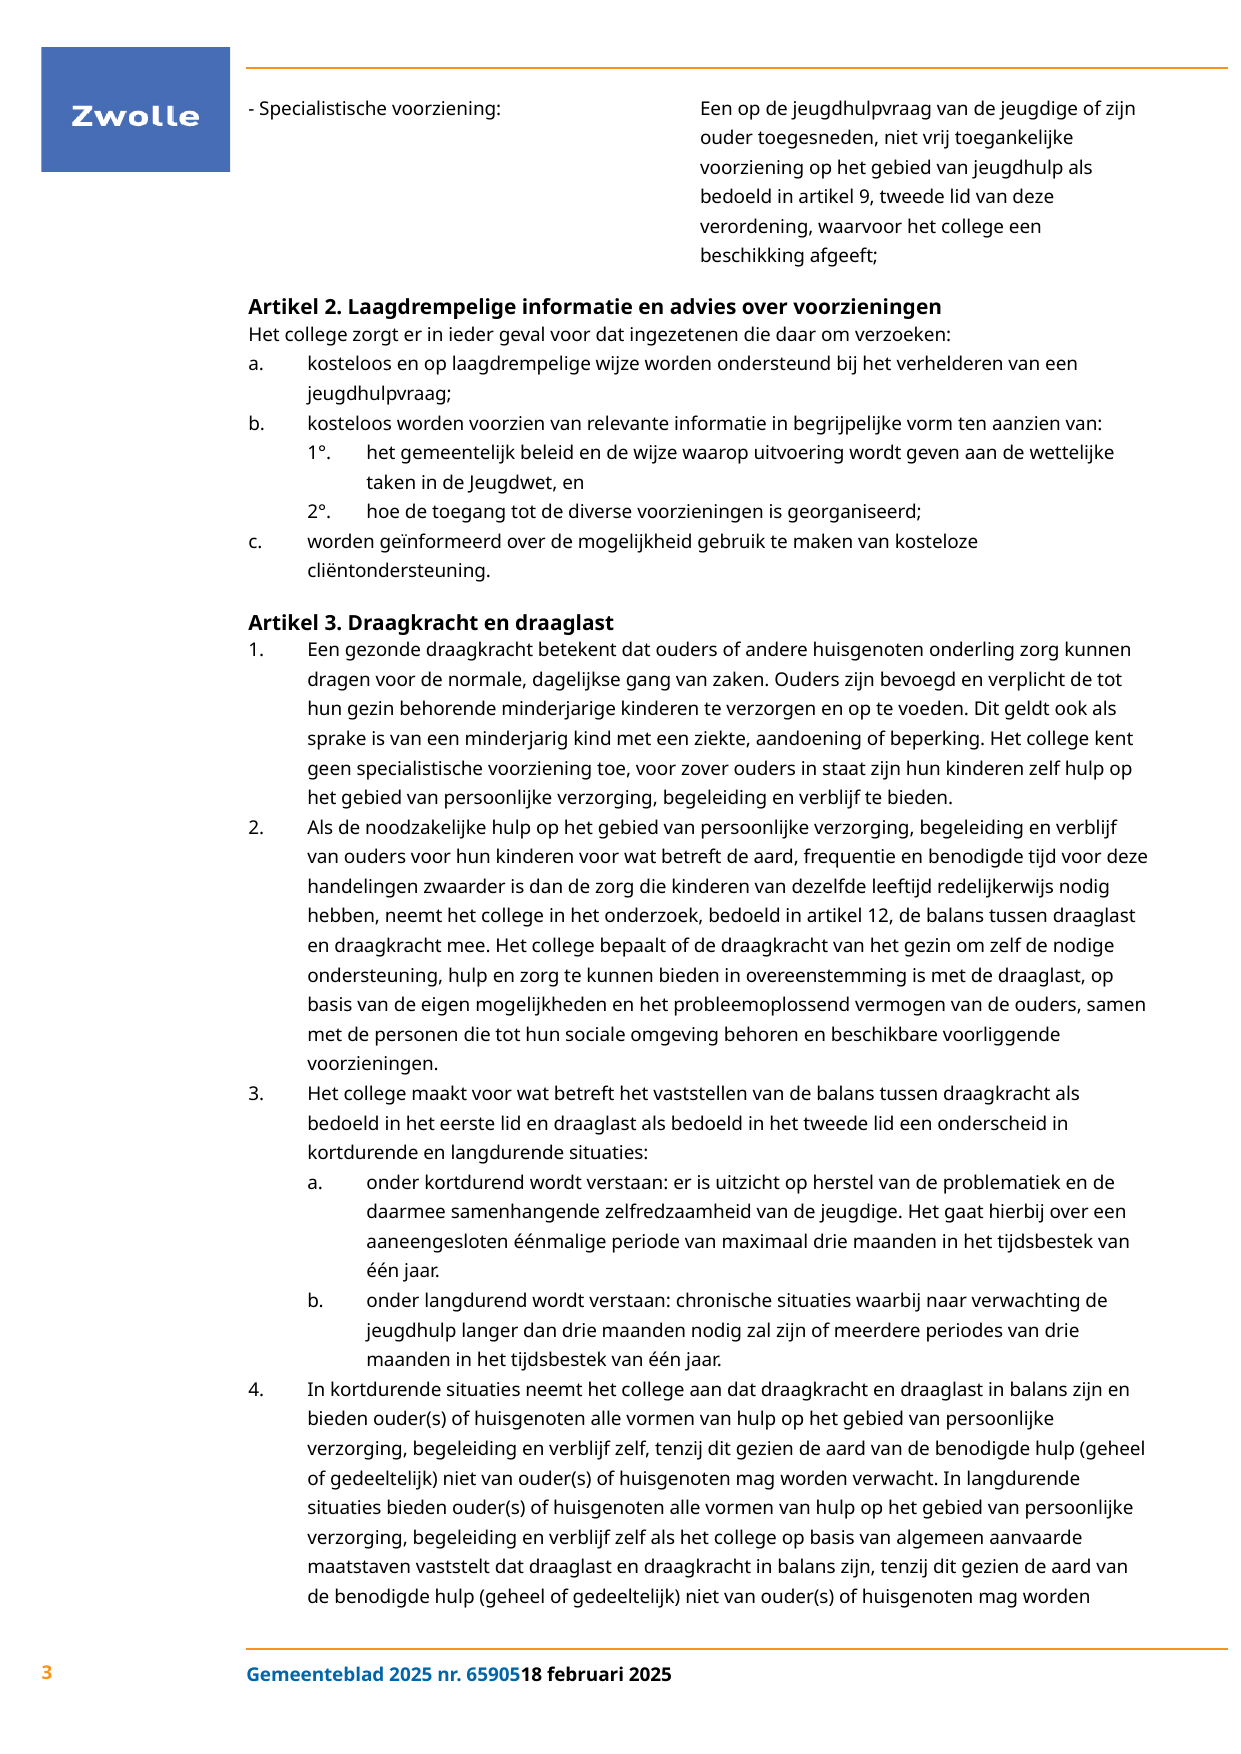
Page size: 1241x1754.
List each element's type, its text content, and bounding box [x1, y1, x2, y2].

table_cell Een op de jeugdhulpvraag van de jeugdige of zijn ouder toegesneden, niet vrij toegankelijke voorziening op het gebied van jeugdhulp als bedoeld in artikel 9, tweede lid van deze verordening, waarvoor het college een beschikking afgeeft; [700, 95, 1152, 268]
list kosteloos en op laagdrempelige wijze worden ondersteund bij het verhelderen van een jeugdhulpvraag; [248, 351, 1152, 406]
text Artikel 2. Laagdrempelige informatie en advies over voorzieningen [248, 292, 1152, 321]
text Artikel 3. Draagkracht en draaglast [248, 608, 1152, 636]
list het gemeentelijk beleid en de wijze waarop uitvoering wordt geven aan de wettelijke taken in de Jeugdwet, en [307, 439, 1152, 494]
list onder langdurend wordt verstaan: chronische situaties waarbij naar verwachting de jeugdhulp langer dan drie maanden nodig zal zijn of meerdere periodes van drie maanden in het tijdsbestek van één jaar. [307, 1287, 1152, 1372]
list Het college maakt voor wat betreft het vaststellen van de balans tussen draagkracht als bedoeld in het eerste lid en draaglast als bedoeld in het tweede lid een onderscheid in kortdurende en langdurende situaties: [248, 1080, 1152, 1165]
text Het college zorgt er in ieder geval voor dat ingezetenen die daar om verzoeken: [248, 321, 1152, 347]
list onder kortdurend wordt verstaan: er is uitzicht op herstel van de problematiek en de daarmee samenhangende zelfredzaamheid van de jeugdige. Het gaat hierbij over een aaneengesloten éénmalige periode van maximaal drie maanden in het tijdsbestek van één jaar. [307, 1169, 1152, 1283]
list Als de noodzakelijke hulp op het gebied van persoonlijke verzorging, begeleiding en verblijf van ouders voor hun kinderen voor wat betreft de aard, frequentie en benodigde tijd voor deze handelingen zwaarder is dan de zorg die kinderen van dezelfde leeftijd redelijkerwijs nodig hebben, neemt het college in het onderzoek, bedoeld in artikel 12, de balans tussen draaglast en draagkracht mee. Het college bepaalt of de draagkracht van het gezin om zelf de nodige ondersteuning, hulp en zorg te kunnen bieden in overeenstemming is met de draaglast, op basis van de eigen mogelijkheden en het probleemoplossend vermogen van de ouders, samen met de personen die tot hun sociale omgeving behoren en beschikbare voorliggende voorzieningen. [248, 814, 1152, 1076]
list In kortdurende situaties neemt het college aan dat draagkracht en draaglast in balans zijn en bieden ouder(s) of huisgenoten alle vormen van hulp op het gebied van persoonlijke verzorging, begeleiding en verblijf zelf, tenzij dit gezien de aard van de benodigde hulp (geheel of gedeeltelijk) niet van ouder(s) of huisgenoten mag worden verwacht. In langdurende situaties bieden ouder(s) of huisgenoten alle vormen van hulp op het gebied van persoonlijke verzorging, begeleiding en verblijf zelf als het college op basis van algemeen aanvaarde maatstaven vaststelt dat draaglast en draagkracht in balans zijn, tenzij dit gezien de aard van de benodigde hulp (geheel of gedeeltelijk) niet van ouder(s) of huisgenoten mag worden [248, 1376, 1152, 1609]
list Een gezonde draagkracht betekent dat ouders of andere huisgenoten onderling zorg kunnen dragen voor de normale, dagelijkse gang van zaken. Ouders zijn bevoegd en verplicht de tot hun gezin behorende minderjarige kinderen te verzorgen en op te voeden. Dit geldt ook als sprake is van een minderjarig kind met een ziekte, aandoening of beperking. Het college kent geen specialistische voorziening toe, voor zover ouders in staat zijn hun kinderen zelf hulp op het gebied van persoonlijke verzorging, begeleiding en verblijf te bieden. [248, 636, 1152, 810]
list worden geïnformeerd over de mogelijkheid gebruik te maken van kosteloze cliëntondersteuning. [248, 528, 1152, 583]
picture [41, 47, 231, 172]
list hoe de toegang tot de diverse voorzieningen is georganiseerd; [307, 498, 1152, 524]
table_cell - Specialistische voorziening: [248, 95, 700, 268]
list kosteloos worden voorzien van relevante informatie in begrijpelijke vorm ten aanzien van: [248, 410, 1152, 435]
